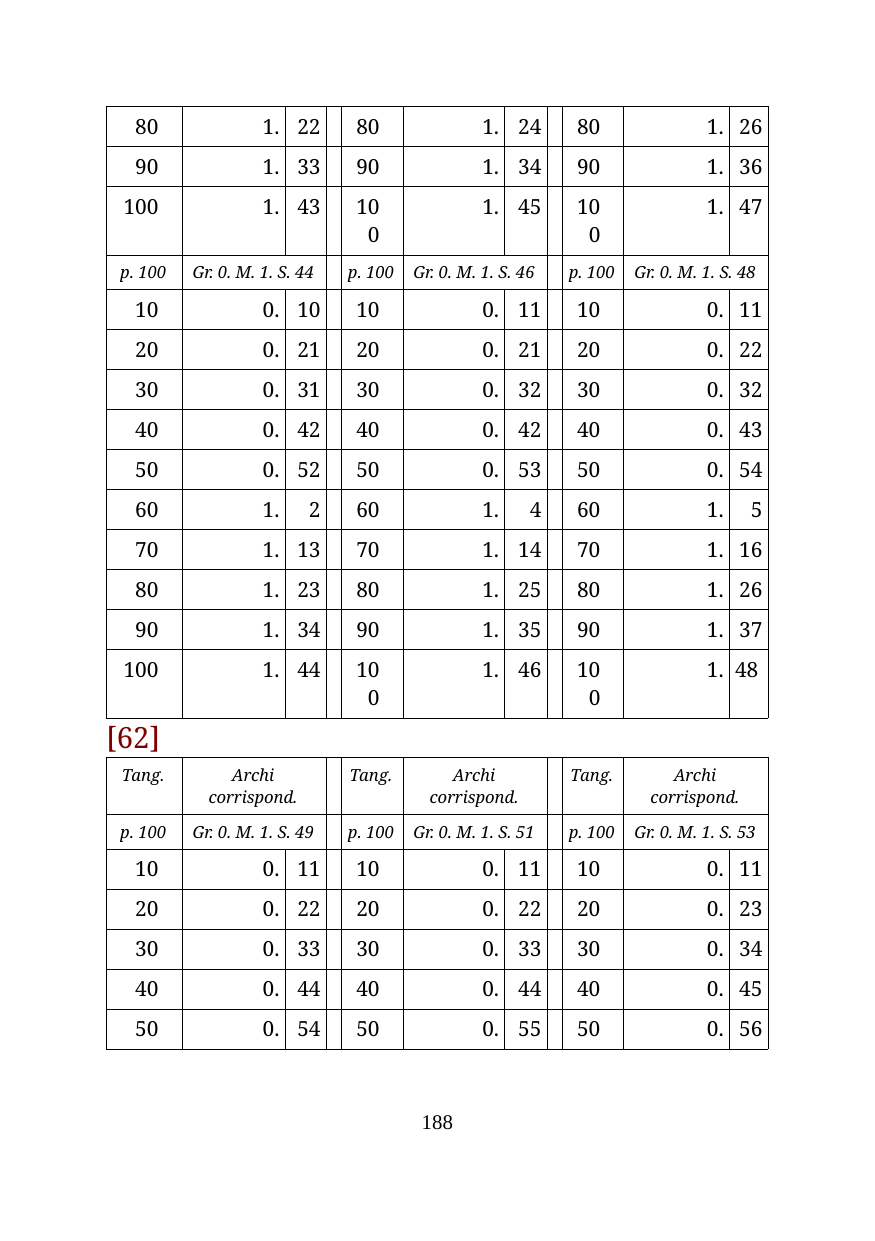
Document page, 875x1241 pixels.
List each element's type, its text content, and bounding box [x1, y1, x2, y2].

table_cell 2 [286, 490, 326, 529]
table_cell 70 [563, 530, 623, 569]
table_cell [327, 490, 341, 529]
table_cell 25 [505, 570, 547, 609]
table_cell 1. [183, 147, 285, 186]
table_cell [327, 410, 341, 449]
table_cell 1. [404, 530, 504, 569]
table_header [548, 758, 562, 814]
table_cell 100 [563, 650, 623, 717]
table_cell 0. [183, 410, 285, 449]
table_cell 1. [624, 570, 729, 609]
table_cell 0. [624, 890, 729, 929]
table_cell 22 [286, 107, 326, 146]
table_cell 0. [404, 1010, 504, 1049]
table_cell 0. [183, 1010, 285, 1049]
table_cell [548, 147, 562, 186]
table_cell 80 [342, 107, 403, 146]
table_cell 0. [183, 370, 285, 409]
table_cell 30 [342, 370, 403, 409]
table_cell 48 [730, 650, 768, 717]
table_cell 10 [563, 290, 623, 329]
table_cell [327, 450, 341, 489]
table_cell 22 [505, 890, 547, 929]
table_cell 0. [404, 970, 504, 1009]
table_header Gr. 0. M. 1. S. 44 [183, 256, 326, 289]
table_cell 1. [183, 490, 285, 529]
table_cell 0. [624, 930, 729, 969]
table_cell 80 [107, 570, 182, 609]
table_cell 0. [404, 850, 504, 889]
table_header Archi corrispond. [624, 758, 768, 814]
table_cell 80 [563, 570, 623, 609]
table_cell 1. [624, 107, 729, 146]
table_cell 45 [505, 187, 547, 255]
table_cell [327, 290, 341, 329]
table_cell 0. [624, 1010, 729, 1049]
table_cell 44 [505, 970, 547, 1009]
table_header Tang. [563, 758, 623, 814]
table_cell 90 [342, 610, 403, 649]
table_cell [327, 530, 341, 569]
table_cell 90 [107, 610, 182, 649]
table_cell 1. [404, 610, 504, 649]
table_cell 0. [183, 970, 285, 1009]
table_cell 11 [505, 290, 547, 329]
table_cell 80 [342, 570, 403, 609]
table_cell 30 [563, 930, 623, 969]
table_header Archi corrispond. [183, 758, 326, 814]
table_header Tang. [342, 758, 403, 814]
table_cell 31 [286, 370, 326, 409]
table_cell 40 [563, 410, 623, 449]
table_cell 0. [624, 410, 729, 449]
table_cell 42 [286, 410, 326, 449]
table_cell 23 [286, 570, 326, 609]
table_cell 1. [624, 610, 729, 649]
table_cell 10 [286, 290, 326, 329]
table_cell 0. [183, 450, 285, 489]
table_header [327, 256, 341, 289]
table_cell 1. [624, 187, 729, 255]
table_cell 80 [563, 107, 623, 146]
table_cell 53 [505, 450, 547, 489]
table_cell 20 [107, 890, 182, 929]
table_cell 40 [107, 970, 182, 1009]
table_cell 22 [730, 330, 768, 369]
table_cell 10 [107, 850, 182, 889]
table_cell 0. [624, 850, 729, 889]
table_cell 100 [342, 650, 403, 717]
table_cell 44 [286, 650, 326, 717]
table_cell 0. [404, 930, 504, 969]
table_cell 10 [563, 850, 623, 889]
table_header p. 100 [107, 815, 182, 849]
table_cell 14 [505, 530, 547, 569]
table_header Gr. 0. M. 1. S. 46 [404, 256, 547, 289]
table_cell [327, 650, 341, 717]
table_cell [548, 530, 562, 569]
table_cell 11 [505, 850, 547, 889]
table_cell [327, 330, 341, 369]
table_cell 0. [183, 330, 285, 369]
table_cell 50 [342, 450, 403, 489]
table_cell 80 [107, 107, 182, 146]
table_cell 1. [183, 107, 285, 146]
table_cell [327, 187, 341, 255]
table_cell [548, 450, 562, 489]
table_cell 1. [624, 530, 729, 569]
table_cell 36 [730, 147, 768, 186]
table_cell [548, 850, 562, 889]
table_cell 55 [505, 1010, 547, 1049]
table_cell 1. [183, 187, 285, 255]
table_cell 0. [404, 410, 504, 449]
table_cell 46 [505, 650, 547, 717]
table_cell [548, 490, 562, 529]
table_cell 40 [342, 970, 403, 1009]
table_cell [327, 970, 341, 1009]
table_cell 30 [107, 930, 182, 969]
table_cell 44 [286, 970, 326, 1009]
table_cell 90 [563, 147, 623, 186]
table_cell [327, 147, 341, 186]
table_cell 33 [286, 147, 326, 186]
table_cell 0. [183, 290, 285, 329]
table_cell 56 [730, 1010, 768, 1049]
table_cell 34 [286, 610, 326, 649]
table_cell [327, 930, 341, 969]
table_cell 34 [505, 147, 547, 186]
table_header [548, 815, 562, 849]
table_cell 10 [342, 850, 403, 889]
table_cell 50 [563, 450, 623, 489]
table_cell 1. [624, 147, 729, 186]
table_cell 0. [183, 890, 285, 929]
table_cell 1. [404, 570, 504, 609]
table_cell 43 [286, 187, 326, 255]
table_cell 0. [404, 450, 504, 489]
table_cell [548, 1010, 562, 1049]
table_cell 40 [107, 410, 182, 449]
table_header [327, 815, 341, 849]
table_header p. 100 [107, 256, 182, 289]
table_cell [548, 330, 562, 369]
table_cell 10 [107, 290, 182, 329]
table_cell [548, 410, 562, 449]
table_header p. 100 [342, 815, 403, 849]
table_cell 40 [342, 410, 403, 449]
table_cell 52 [286, 450, 326, 489]
table_cell 30 [563, 370, 623, 409]
table_cell [327, 1010, 341, 1049]
table_cell 100 [107, 650, 182, 717]
table_header p. 100 [563, 256, 623, 289]
table_cell [548, 107, 562, 146]
table_header [327, 758, 341, 814]
table_cell 100 [342, 187, 403, 255]
table_cell [548, 930, 562, 969]
table_cell 70 [107, 530, 182, 569]
table_cell 47 [730, 187, 768, 255]
table_cell [548, 290, 562, 329]
table_cell 1. [624, 650, 729, 717]
table_cell [548, 970, 562, 1009]
table_cell 21 [286, 330, 326, 369]
table_cell [548, 610, 562, 649]
table_cell 37 [730, 610, 768, 649]
table_cell 11 [286, 850, 326, 889]
table_cell 54 [286, 1010, 326, 1049]
table_cell 33 [505, 930, 547, 969]
table_cell 32 [730, 370, 768, 409]
table_cell [327, 610, 341, 649]
table_cell 50 [342, 1010, 403, 1049]
table_cell 0. [404, 290, 504, 329]
table_cell 20 [342, 330, 403, 369]
table_cell 60 [342, 490, 403, 529]
table_cell 10 [342, 290, 403, 329]
table_cell 0. [404, 330, 504, 369]
table_cell 20 [342, 890, 403, 929]
table_cell 0. [624, 970, 729, 1009]
table_cell [548, 370, 562, 409]
table_cell [327, 890, 341, 929]
table_cell [548, 570, 562, 609]
table_cell 0. [404, 370, 504, 409]
table_header p. 100 [563, 815, 623, 849]
table_cell [548, 650, 562, 717]
table_cell 16 [730, 530, 768, 569]
table_cell [548, 890, 562, 929]
table_cell 54 [730, 450, 768, 489]
table_cell 22 [286, 890, 326, 929]
table_cell 0. [183, 930, 285, 969]
table_cell [548, 187, 562, 255]
table_cell 26 [730, 107, 768, 146]
table_cell [327, 570, 341, 609]
table_cell 1. [183, 650, 285, 717]
table_cell 1. [183, 530, 285, 569]
table_cell 30 [107, 370, 182, 409]
table_cell 23 [730, 890, 768, 929]
table_cell 0. [624, 370, 729, 409]
table_cell 24 [505, 107, 547, 146]
table_cell 40 [563, 970, 623, 1009]
table_cell 11 [730, 290, 768, 329]
table_cell [327, 370, 341, 409]
table_cell 1. [404, 147, 504, 186]
table_cell 5 [730, 490, 768, 529]
table_header Gr. 0. M. 1. S. 53 [624, 815, 768, 849]
table_cell 20 [563, 330, 623, 369]
table_header Gr. 0. M. 1. S. 48 [624, 256, 768, 289]
table_cell 21 [505, 330, 547, 369]
table_cell [327, 107, 341, 146]
table_cell 43 [730, 410, 768, 449]
text [62] [106, 719, 768, 757]
table_header Gr. 0. M. 1. S. 49 [183, 815, 326, 849]
table_cell 4 [505, 490, 547, 529]
table_cell 90 [107, 147, 182, 186]
table_cell 100 [107, 187, 182, 255]
table_cell 34 [730, 930, 768, 969]
table_cell 1. [183, 610, 285, 649]
table_cell 0. [624, 290, 729, 329]
table_cell [327, 850, 341, 889]
table_cell 70 [342, 530, 403, 569]
table_cell 60 [563, 490, 623, 529]
table_cell 50 [107, 1010, 182, 1049]
table_header p. 100 [342, 256, 403, 289]
table_cell 1. [404, 107, 504, 146]
table_cell 1. [183, 570, 285, 609]
table_cell 1. [404, 490, 504, 529]
table_cell 0. [183, 850, 285, 889]
table_cell 33 [286, 930, 326, 969]
table_header Tang. [107, 758, 182, 814]
table_cell 20 [563, 890, 623, 929]
table_cell 0. [404, 890, 504, 929]
table_cell 1. [404, 650, 504, 717]
table_header [548, 256, 562, 289]
table_cell 0. [624, 330, 729, 369]
table_header Gr. 0. M. 1. S. 51 [404, 815, 547, 849]
table_header Archi corrispond. [404, 758, 547, 814]
table_cell 20 [107, 330, 182, 369]
table_cell 1. [624, 490, 729, 529]
table_cell 11 [730, 850, 768, 889]
table_cell 50 [107, 450, 182, 489]
table_cell 90 [563, 610, 623, 649]
table_cell 45 [730, 970, 768, 1009]
table_cell 90 [342, 147, 403, 186]
table_cell 0. [624, 450, 729, 489]
table_cell 30 [342, 930, 403, 969]
table_cell 60 [107, 490, 182, 529]
table_cell 1. [404, 187, 504, 255]
table_cell 26 [730, 570, 768, 609]
table_cell 42 [505, 410, 547, 449]
table_cell 50 [563, 1010, 623, 1049]
table_cell 13 [286, 530, 326, 569]
table_cell 100 [563, 187, 623, 255]
table_cell 35 [505, 610, 547, 649]
table_cell 32 [505, 370, 547, 409]
